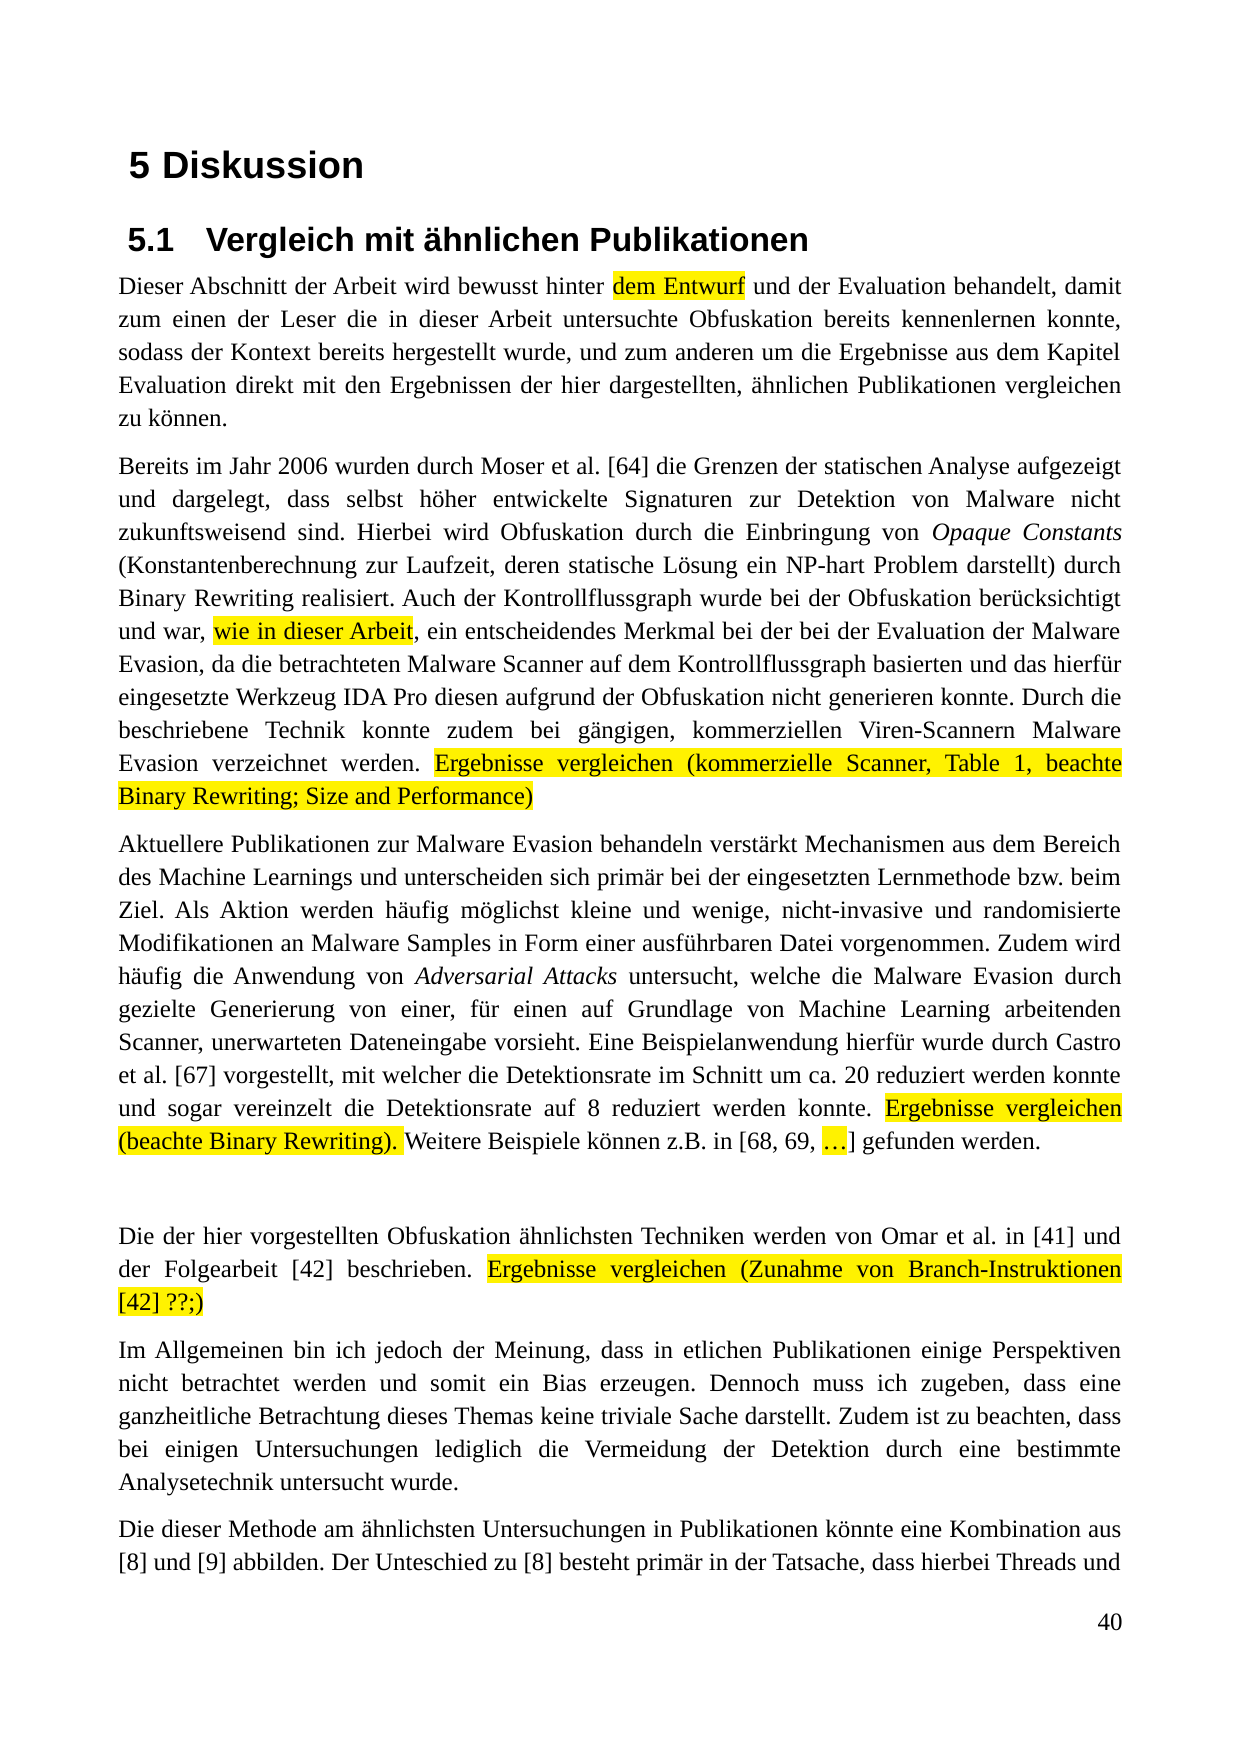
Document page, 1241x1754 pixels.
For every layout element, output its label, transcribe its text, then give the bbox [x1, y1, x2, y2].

text Dieser Abschnitt der Arbeit wird bewusst hinter dem Entwurf und der Evaluation behandelt, damit zum einen der Leser die in dieser Arbeit untersuchte Obfuskation bereits kennenlernen konnte, sodass der Kontext bereits hergestellt wurde, und zum anderen um die Ergebnisse aus dem Kapitel Evaluation direkt mit den Ergebnissen der hier dargestellten, ähnlichen Publikationen vergleichen zu können. [118, 271, 1122, 432]
text Im Allgemeinen bin ich jedoch der Meinung, dass in etlichen Publikationen einige Perspektiven nicht betrachtet werden und somit ein Bias erzeugen. Dennoch muss ich zugeben, dass eine ganzheitliche Betrachtung dieses Themas keine triviale Sache darstellt. Zudem ist zu beachten, dass bei einigen Untersuchungen lediglich die Vermeidung der Detektion durch eine bestimmte Analysetechnik untersucht wurde. [118, 1335, 1122, 1496]
subtitle Diskussion [118, 143, 1122, 187]
text Die dieser Methode am ähnlichsten Untersuchungen in Publikationen könnte eine Kombination aus [8] und [9] abbilden. Der Unteschied zu [8] besteht primär in der Tatsache, dass hierbei Threads und [118, 1514, 1122, 1576]
text Aktuellere Publikationen zur Malware Evasion behandeln verstärkt Mechanismen aus dem Bereich des Machine Learnings und unterscheiden sich primär bei der eingesetzten Lernmethode bzw. beim Ziel. Als Aktion werden häufig möglichst kleine und wenige, nicht-invasive und randomisierte Modifikationen an Malware Samples in Form einer ausführbaren Datei vorgenommen. Zudem wird häufig die Anwendung von Adversarial Attacks untersucht, welche die Malware Evasion durch gezielte Generierung von einer, für einen auf Grundlage von Machine Learning arbeitenden Scanner, unerwarteten Dateneingabe vorsieht. Eine Beispielanwendung hierfür wurde durch Castro et al. [67] vorgestellt, mit welcher die Detektionsrate im Schnitt um ca. 20 reduziert werden konnte und sogar vereinzelt die Detektionsrate auf 8 reduziert werden konnte. Ergebnisse vergleichen (beachte Binary Rewriting). Weitere Beispiele können z.B. in [68, 69, …] gefunden werden. [118, 829, 1122, 1155]
subtitle Vergleich mit ähnlichen Publikationen [118, 220, 1122, 259]
text Die der hier vorgestellten Obfuskation ähnlichsten Techniken werden von Omar et al. in [41] und der Folgearbeit [42] beschrieben. Ergebnisse vergleichen (Zunahme von Branch-Instruktionen [42] ??;) [118, 1221, 1122, 1316]
text Bereits im Jahr 2006 wurden durch Moser et al. [64] die Grenzen der statischen Analyse aufgezeigt und dargelegt, dass selbst höher entwickelte Signaturen zur Detektion von Malware nicht zukunftsweisend sind. Hierbei wird Obfuskation durch die Einbringung von Opaque Constants (Konstantenberechnung zur Laufzeit, deren statische Lösung ein NP-hart Problem darstellt) durch Binary Rewriting realisiert. Auch der Kontrollflussgraph wurde bei der Obfuskation berücksichtigt und war, wie in dieser Arbeit, ein entscheidendes Merkmal bei der bei der Evaluation der Malware Evasion, da die betrachteten Malware Scanner auf dem Kontrollflussgraph basierten und das hierfür eingesetzte Werkzeug IDA Pro diesen aufgrund der Obfuskation nicht generieren konnte. Durch die beschriebene Technik konnte zudem bei gängigen, kommerziellen Viren-Scannern Malware Evasion verzeichnet werden. Ergebnisse vergleichen (kommerzielle Scanner, Table 1, beachte Binary Rewriting; Size and Performance) [118, 451, 1122, 810]
